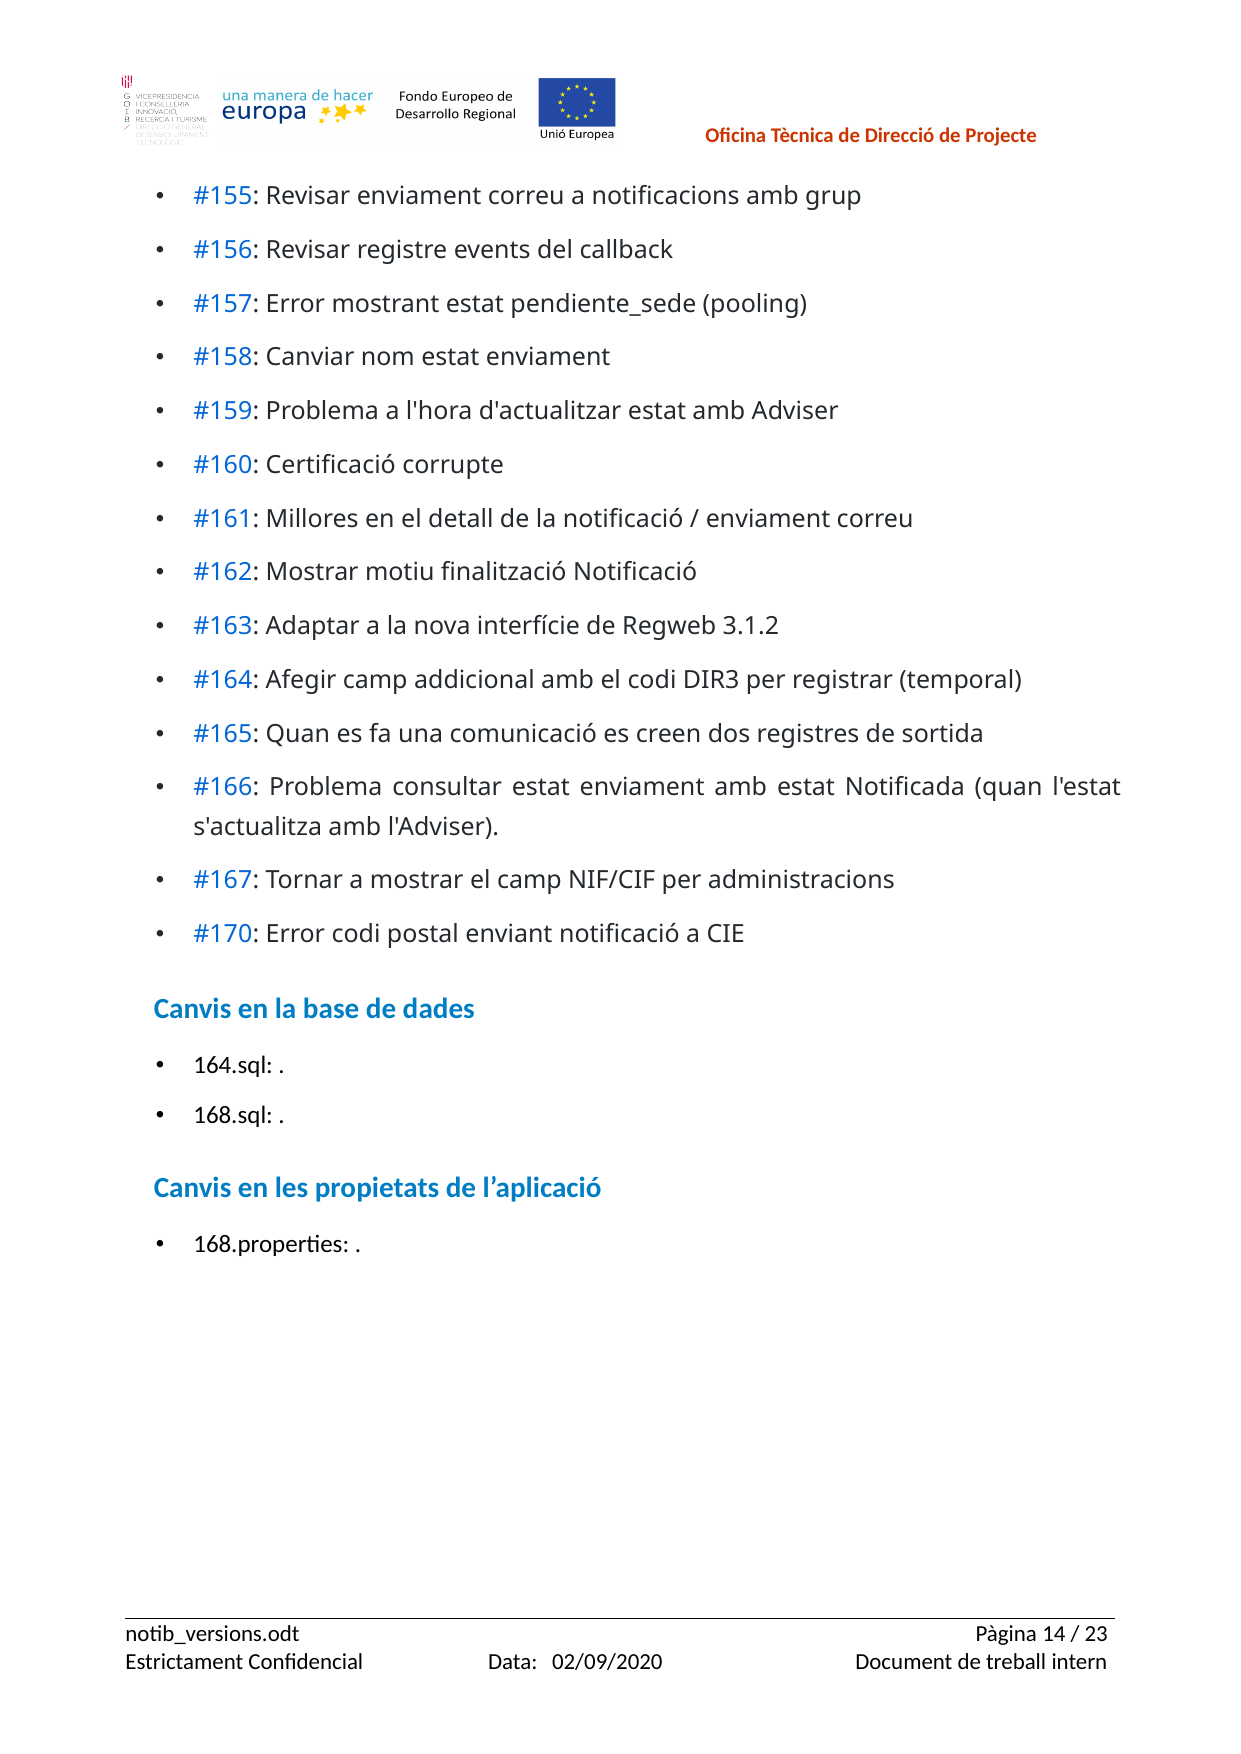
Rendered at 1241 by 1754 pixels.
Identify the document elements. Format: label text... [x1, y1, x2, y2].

list #167: Tornar a mostrar el camp NIF/CIF per administracions [156, 862, 1122, 896]
list #159: Problema a l'hora d'actualitzar estat amb Adviser [156, 393, 1122, 427]
subtitle Canvis en la base de dades [153, 990, 1122, 1026]
list #158: Canviar nom estat enviament [156, 339, 1122, 373]
list #157: Error mostrant estat pendiente_sede (pooling) [156, 285, 1122, 319]
picture [219, 73, 621, 147]
list #156: Revisar registre events del callback [156, 231, 1122, 266]
list #165: Quan es fa una comunicació es creen dos registres de sortida [156, 715, 1122, 749]
list #163: Adaptar a la nova interfície de Regweb 3.1.2 [156, 608, 1122, 642]
list #166: Problema consultar estat enviament amb estat Notificada (quan l'estat s'actualitza amb l'Adviser). [156, 769, 1122, 842]
list #162: Mostrar motiu finalització Notificació [156, 554, 1122, 588]
list 168.properties: . [156, 1228, 1122, 1259]
list #170: Error codi postal enviant notificació a CIE [156, 916, 1122, 950]
list #160: Certificació corrupte [156, 446, 1122, 481]
list 164.sql: . [156, 1049, 1122, 1080]
list 168.sql: . [156, 1099, 1122, 1129]
list #164: Afegir camp addicional amb el codi DIR3 per registrar (temporal) [156, 661, 1122, 696]
subtitle Canvis en les propietats de l’aplicació [153, 1169, 1122, 1205]
list #155: Revisar enviament correu a notificacions amb grup [156, 178, 1122, 212]
list #161: Millores en el detall de la notificació / enviament correu [156, 500, 1122, 534]
picture [118, 73, 213, 147]
